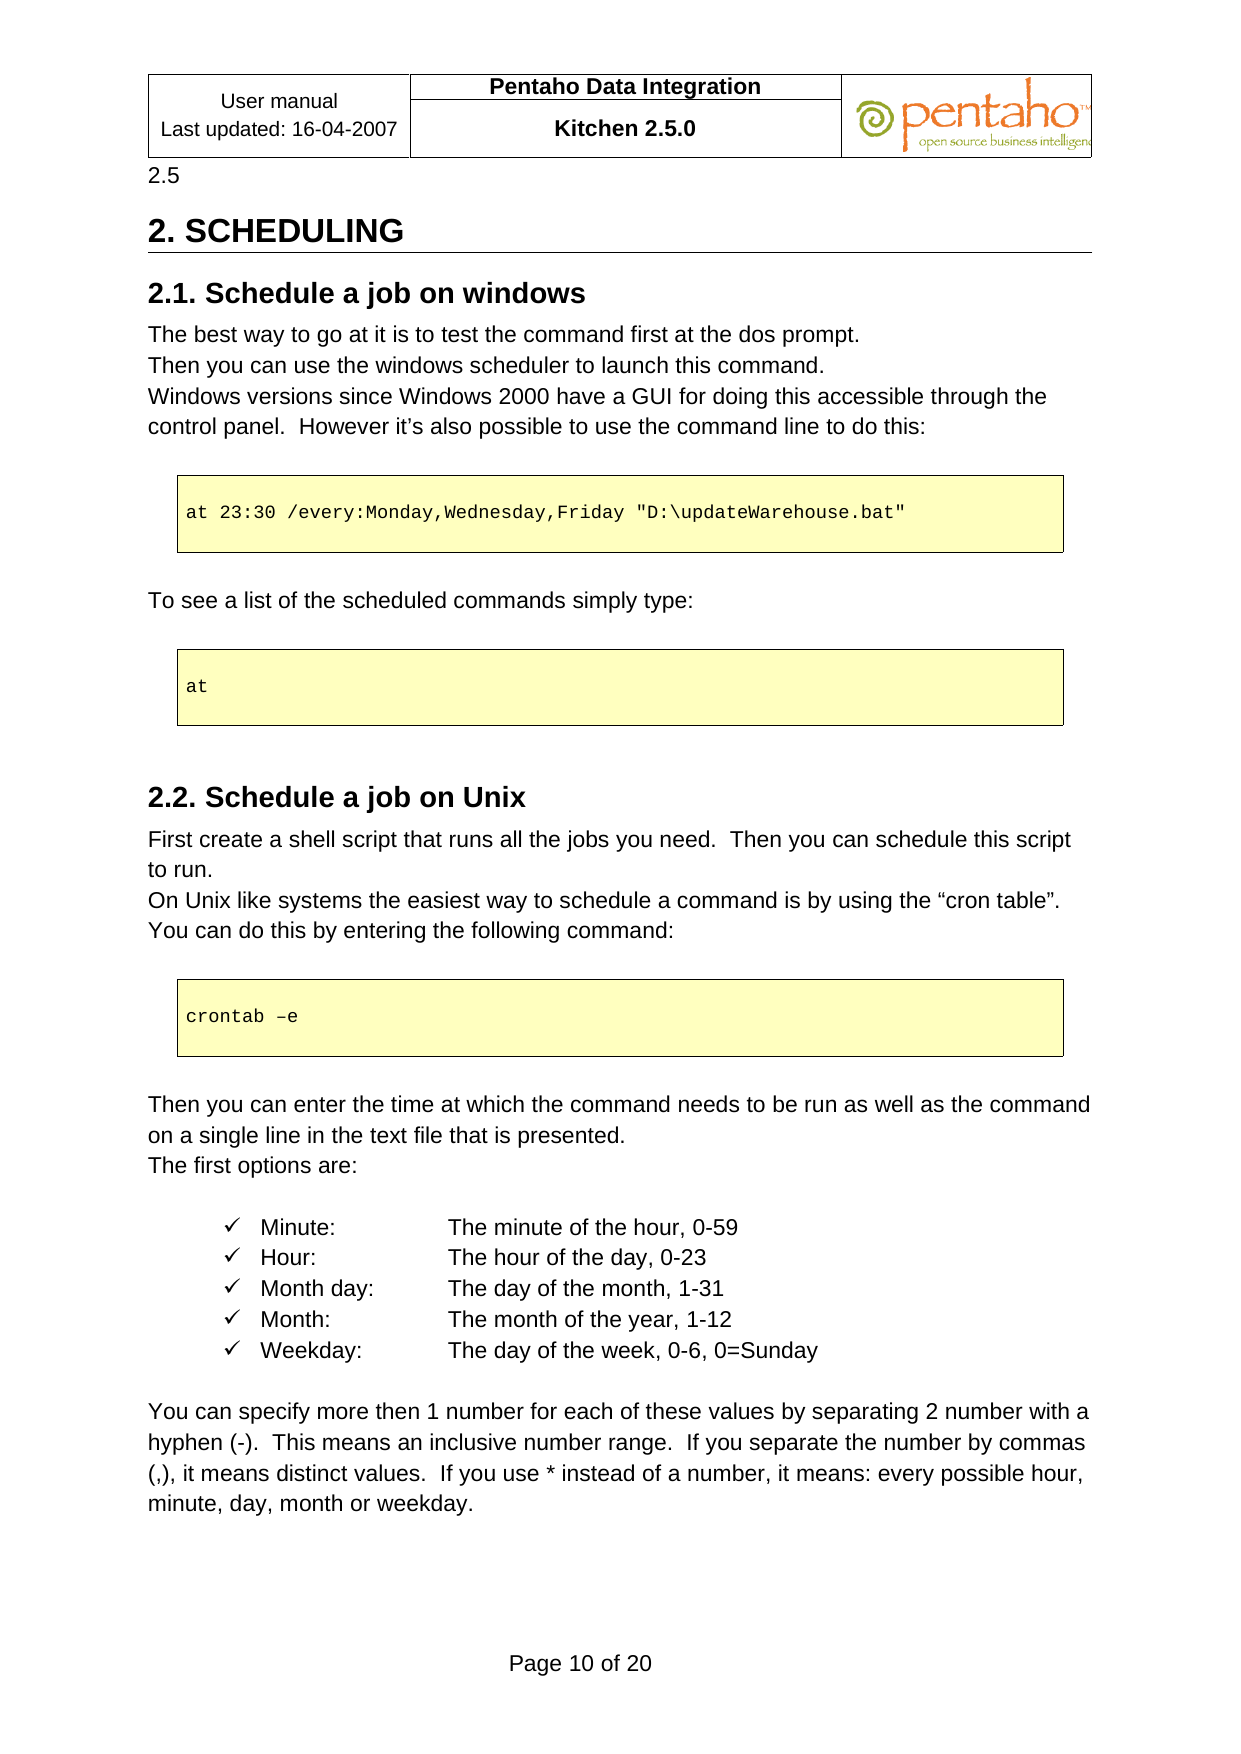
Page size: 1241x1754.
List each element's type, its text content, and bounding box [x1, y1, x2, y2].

text Windows versions since Windows 2000 have a GUI for doing this accessible through the control panel. However it’s also possible to use the command line to do this: [148, 383, 1092, 439]
text First create a shell script that runs all the jobs you need. Then you can schedule this script to run. [148, 826, 1092, 882]
text Then you can enter the time at which the command needs to be run as well as the command on a single line in the text file that is presented. [148, 1092, 1092, 1148]
text You can specify more then 1 number for each of these values by separating 2 number with a hyphen (-). This means an inclusive number range. If you separate the number by commas (,), it means distinct values. If you use * instead of a number, it means: every possible hour, minute, day, month or weekday. [148, 1399, 1092, 1516]
list Month day: The day of the month, 1-31 [223, 1276, 1092, 1302]
text at 23:30 /every:Monday,Wednesday,Friday "D:\updateWarehouse.bat" [178, 501, 1063, 524]
text On Unix like systems the easiest way to schedule a command is by using the “cron table”. You can do this by entering the following command: [148, 887, 1092, 944]
list Weekday: The day of the week, 0-6, 0=Sunday [223, 1337, 1092, 1363]
subtitle Schedule a job on Unix [148, 781, 1092, 814]
text The best way to go at it is to test the command first at the dos prompt. [148, 322, 1092, 348]
text To see a list of the scheduled commands simply type: [148, 588, 1092, 613]
subtitle Schedule a job on windows [148, 277, 1092, 310]
text crontab –e [178, 1005, 1063, 1028]
list Minute: The minute of the hour, 0-59 [223, 1214, 1092, 1240]
list Hour: The hour of the day, 0-23 [223, 1245, 1092, 1271]
list Month: The month of the year, 1-12 [223, 1307, 1092, 1332]
text The first options are: [148, 1153, 1092, 1178]
subtitle Scheduling [148, 213, 1092, 252]
text Then you can use the windows scheduler to launch this command. [148, 353, 1092, 378]
text at [178, 674, 1063, 698]
